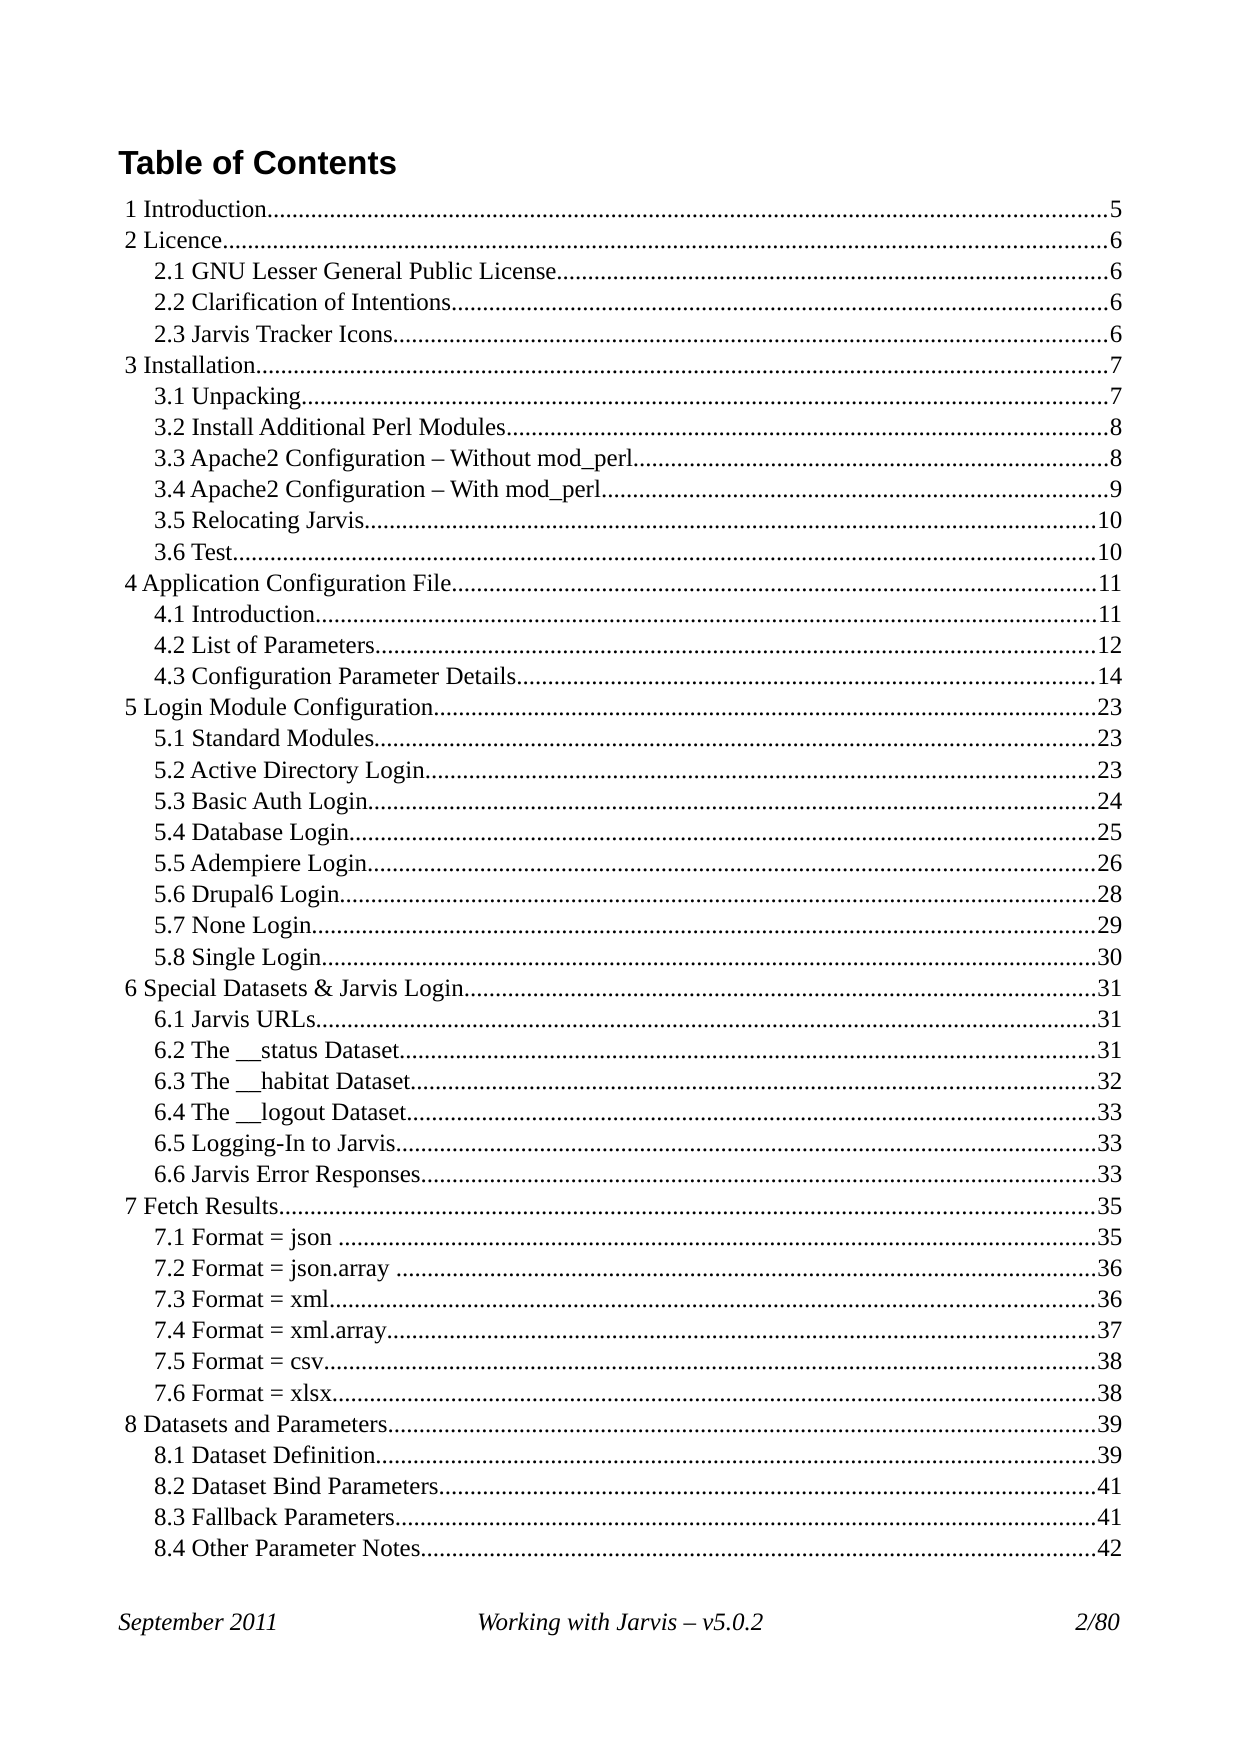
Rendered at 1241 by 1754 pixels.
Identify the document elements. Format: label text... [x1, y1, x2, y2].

text 5 Login Module Configuration 23 [118, 692, 1122, 721]
text 2.3 Jarvis Tracker Icons 6 [148, 319, 1122, 347]
text 5.6 Drupal6 Login 28 [148, 879, 1122, 908]
subtitle Table of Contents [118, 143, 1122, 182]
text 6.1 Jarvis URLs 31 [148, 1004, 1122, 1033]
text 5.5 Adempiere Login 26 [148, 848, 1122, 877]
text 6.3 The __habitat Dataset 32 [148, 1066, 1122, 1095]
text 8 Datasets and Parameters 39 [118, 1409, 1122, 1437]
text 4.3 Configuration Parameter Details 14 [148, 661, 1122, 690]
text 5.8 Single Login 30 [148, 942, 1122, 970]
text 8.3 Fallback Parameters 41 [148, 1502, 1122, 1531]
text 3.6 Test 10 [148, 537, 1122, 565]
text 4.2 List of Parameters 12 [148, 630, 1122, 659]
text 4.1 Introduction 11 [148, 599, 1122, 628]
text 8.4 Other Parameter Notes 42 [148, 1533, 1122, 1562]
text 3.5 Relocating Jarvis 10 [148, 506, 1122, 534]
text 7.6 Format = xlsx 38 [148, 1378, 1122, 1406]
text 7.1 Format = json 35 [148, 1222, 1122, 1251]
text 5.4 Database Login 25 [148, 817, 1122, 846]
text 8.1 Dataset Definition 39 [148, 1440, 1122, 1469]
text 3.4 Apache2 Configuration – With mod_perl 9 [148, 474, 1122, 503]
text 7.4 Format = xml.array 37 [148, 1315, 1122, 1344]
text 7.5 Format = csv 38 [148, 1346, 1122, 1375]
text 3.1 Unpacking 7 [148, 381, 1122, 410]
text 6.5 Logging-In to Jarvis 33 [148, 1128, 1122, 1157]
text 4 Application Configuration File 11 [118, 568, 1122, 597]
text 3 Installation 7 [118, 350, 1122, 378]
text 7.3 Format = xml 36 [148, 1284, 1122, 1313]
text 5.1 Standard Modules 23 [148, 723, 1122, 752]
text 8.2 Dataset Bind Parameters 41 [148, 1471, 1122, 1500]
text 2.1 GNU Lesser General Public License 6 [148, 256, 1122, 285]
text 5.7 None Login 29 [148, 910, 1122, 939]
text 5.2 Active Directory Login 23 [148, 755, 1122, 783]
text 2 Licence 6 [118, 225, 1122, 254]
text 3.3 Apache2 Configuration – Without mod_perl 8 [148, 443, 1122, 472]
text 7.2 Format = json.array 36 [148, 1253, 1122, 1282]
text 6.6 Jarvis Error Responses 33 [148, 1159, 1122, 1188]
text 6.4 The __logout Dataset 33 [148, 1097, 1122, 1126]
text 1 Introduction 5 [118, 194, 1122, 223]
text 3.2 Install Additional Perl Modules 8 [148, 412, 1122, 441]
text 6 Special Datasets & Jarvis Login 31 [118, 973, 1122, 1001]
text 6.2 The __status Dataset 31 [148, 1035, 1122, 1064]
text 5.3 Basic Auth Login 24 [148, 786, 1122, 814]
text 2.2 Clarification of Intentions 6 [148, 287, 1122, 316]
text 7 Fetch Results 35 [118, 1191, 1122, 1219]
